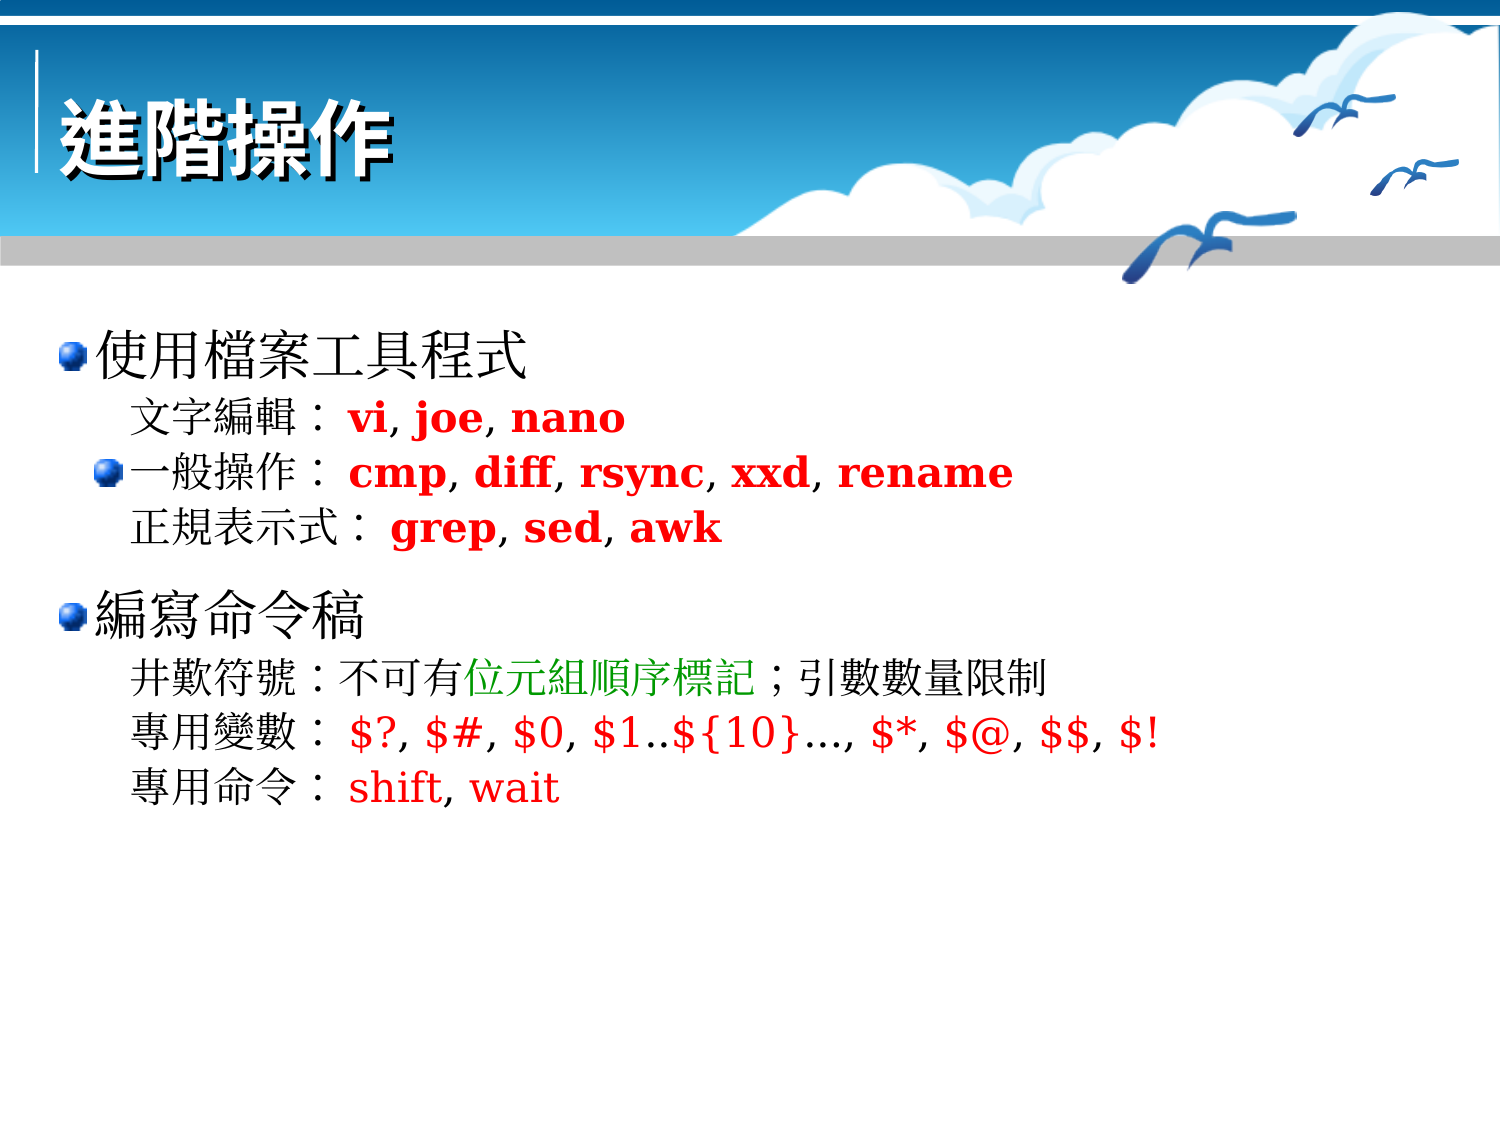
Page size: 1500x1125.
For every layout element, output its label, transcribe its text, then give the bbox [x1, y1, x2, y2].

picture [730, 12, 1500, 284]
list 使用檔案工具程式 文字編輯：vi, joe, nano 一般操作：cmp, diff, rsync, xxd, rename 正規表示式：grep, sed, awk 編寫命令稿 井歎符號：不可有位元組順序標記；引數數量限制 專用變數：$?, $#, $0, $1..${10}..., $*, $@, $$, $! 專用命令：shift, wait [59, 324, 1441, 1093]
title 進階操作 [59, 86, 1465, 186]
